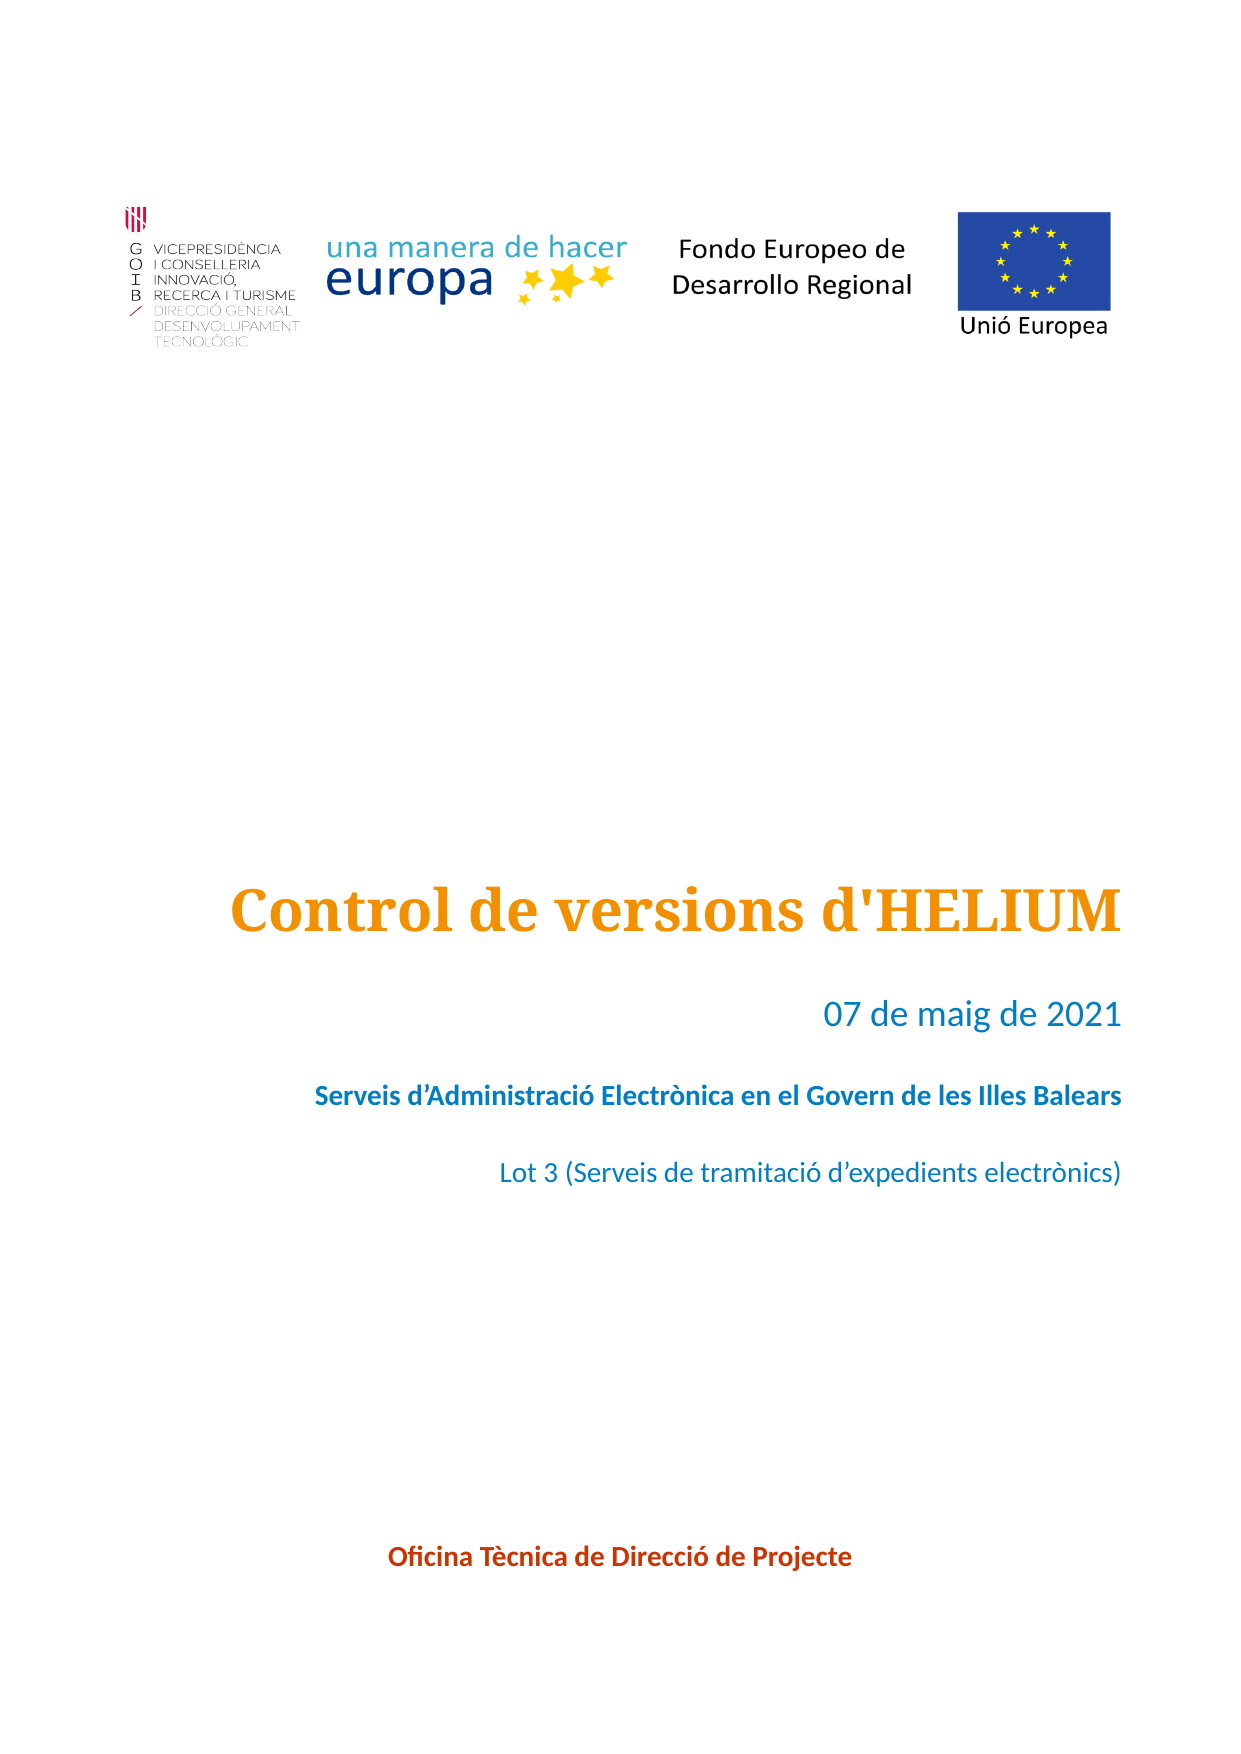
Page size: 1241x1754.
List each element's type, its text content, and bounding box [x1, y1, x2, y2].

picture [321, 202, 1122, 352]
text Lot 3 (Serveis de tramitació d’expedients electrònics) [118, 1154, 1122, 1189]
text Oficina Tècnica de Direcció de Projecte [118, 1538, 1122, 1574]
text Control de versions d'HELIUM [118, 869, 1122, 949]
text Serveis d’Administració Electrònica en el Govern de les Illes Balears [118, 1077, 1122, 1113]
text 07 de maig de 2021 [118, 990, 1122, 1036]
picture [118, 202, 308, 351]
